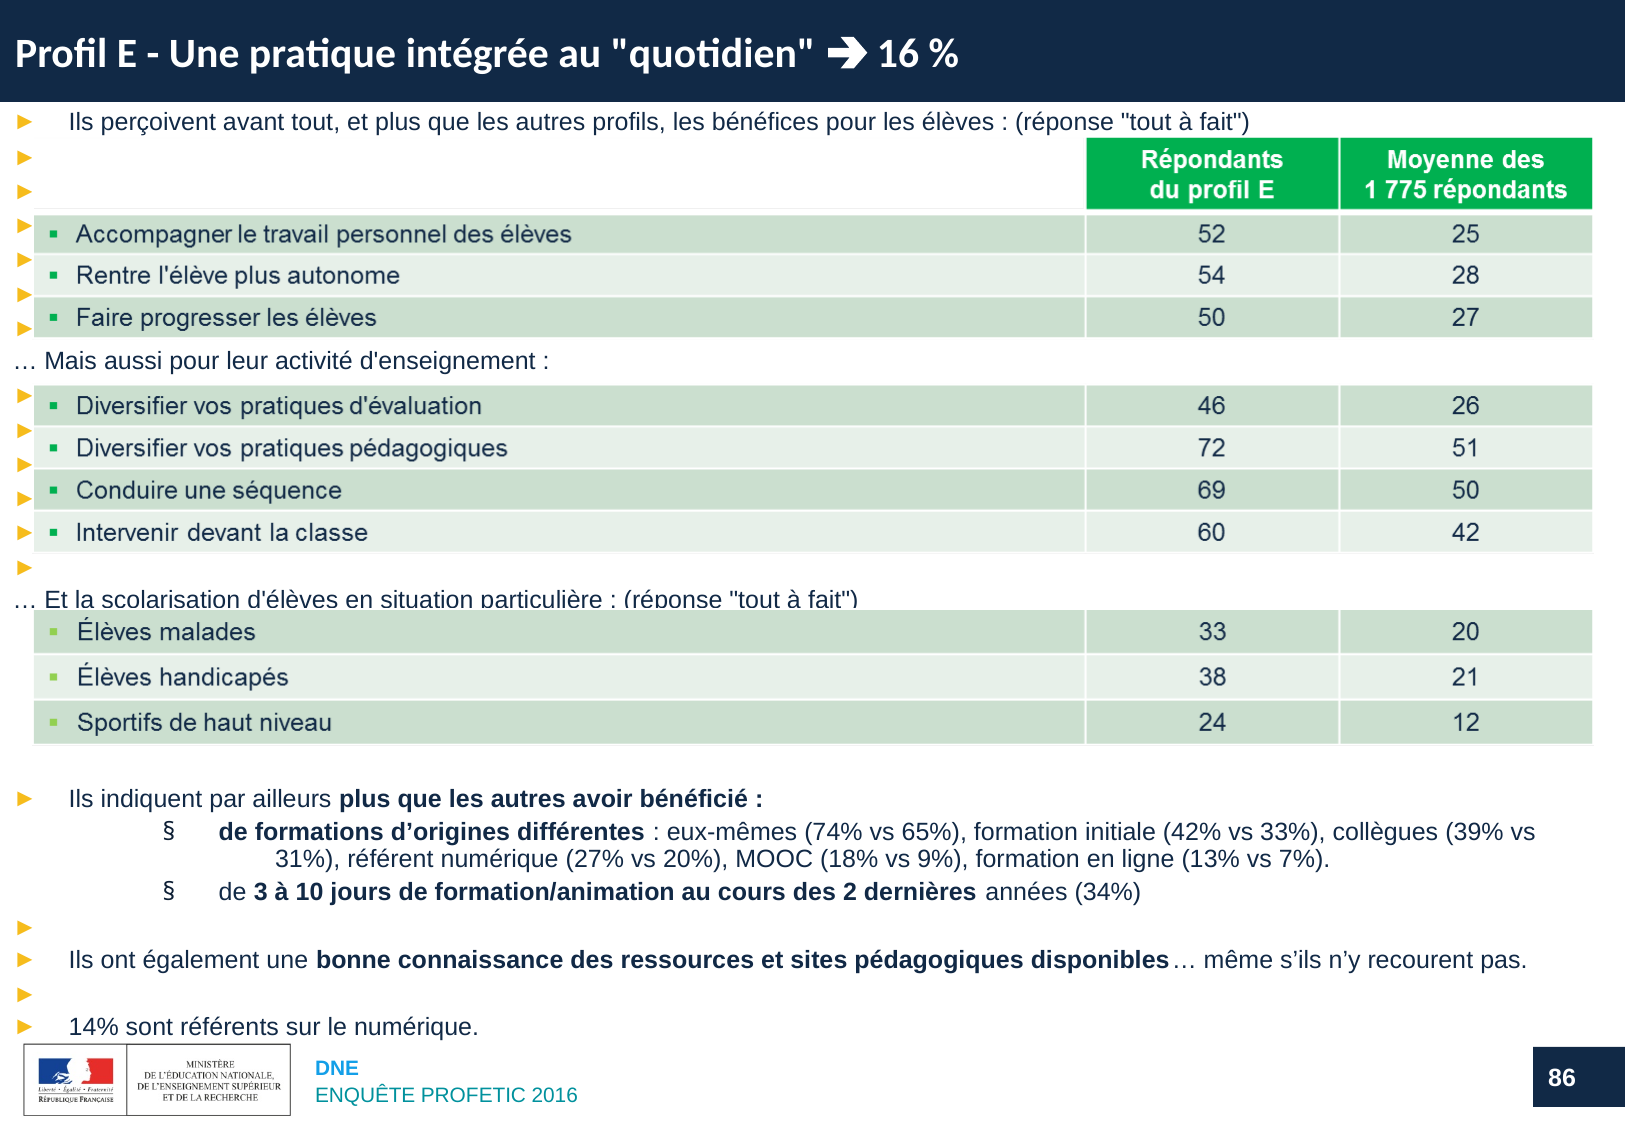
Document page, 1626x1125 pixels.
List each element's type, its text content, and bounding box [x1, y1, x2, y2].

picture [32, 137, 1594, 348]
text_box 86 [1533, 1046, 1625, 1107]
picture [32, 382, 1594, 561]
title Profil E - Une pratique intégrée au "quotidien"  16 % [0, 0, 1625, 102]
list Ils perçoivent avant tout, et plus que les autres profils, les bénéfices pour les élèves : (réponse "tout à fait") … Mais aussi pour leur activité d'enseignement : … Et la scolarisation d'élèves en situation particulière : (réponse "tout à fait") Ils indiquent par ailleurs plus que les autres avoir bénéficié : de formations d’origines différentes : eux-mêmes (74% vs 65%), formation initiale (42% vs 33%), collègues (39% vs 31%), référent numérique (27% vs 20%), MOOC (18% vs 9%), formation en ligne (13% vs 7%). de 3 à 10 jours de formation/animation au cours des 2 dernières années (34%) Ils ont également une bonne connaissance des ressources et sites pédagogiques disponibles… même s’ils n’y recourent pas. 14% sont référents sur le numérique. [0, 102, 1623, 1059]
picture [32, 608, 1594, 752]
